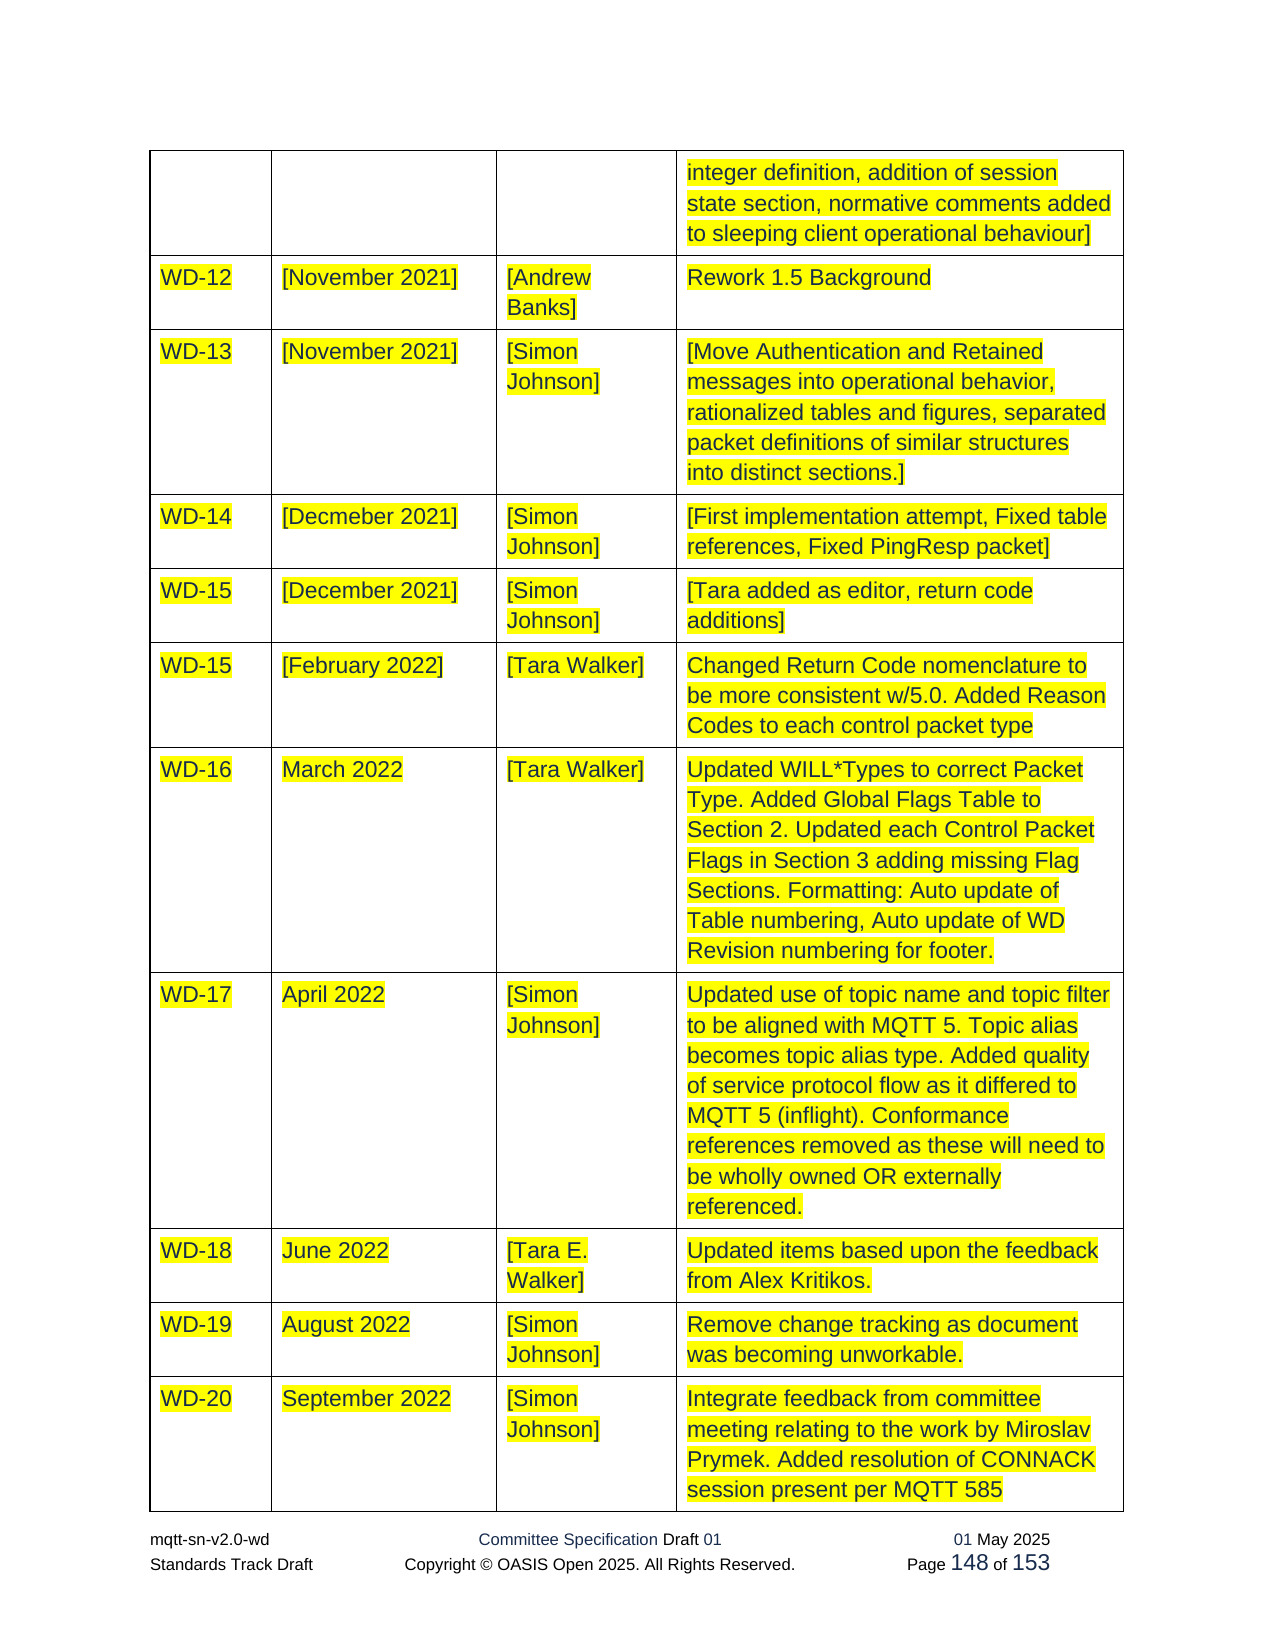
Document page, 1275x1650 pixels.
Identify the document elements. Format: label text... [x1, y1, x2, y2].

table_cell WD-12 [151, 256, 271, 329]
table_cell [Simon Johnson] [497, 1303, 676, 1376]
table_cell WD-15 [151, 569, 271, 642]
table_cell WD-18 [151, 1229, 271, 1302]
table_cell WD-14 [151, 495, 271, 568]
table_cell Changed Return Code nomenclature to be more consistent w/5.0. Added Reason Codes to each control packet type [677, 643, 1123, 747]
table_cell September 2022 [272, 1377, 496, 1511]
table_cell Updated WILL*Types to correct Packet Type. Added Global Flags Table to Section 2. Updated each Control Packet Flags in Section 3 adding missing Flag Sections. Formatting: Auto update of Table numbering, Auto update of WD Revision numbering for footer. [677, 748, 1123, 972]
table_cell [November 2021] [272, 330, 496, 494]
table_cell Rework 1.5 Background [677, 256, 1123, 329]
table_cell [Tara E. Walker] [497, 1229, 676, 1302]
table_cell August 2022 [272, 1303, 496, 1376]
table_cell Updated items based upon the feedback from Alex Kritikos. [677, 1229, 1123, 1302]
table_cell [272, 151, 496, 254]
table_cell [November 2021] [272, 256, 496, 329]
table_cell [February 2022] [272, 643, 496, 747]
table_cell [December 2021] [272, 569, 496, 642]
table_cell [Decmeber 2021] [272, 495, 496, 568]
table_cell Updated use of topic name and topic filter to be aligned with MQTT 5. Topic alias becomes topic alias type. Added quality of service protocol flow as it differed to MQTT 5 (inflight). Conformance references removed as these will need to be wholly owned OR externally referenced. [677, 973, 1123, 1227]
table_cell [Simon Johnson] [497, 1377, 676, 1511]
table_cell [First implementation attempt, Fixed table references, Fixed PingResp packet] [677, 495, 1123, 568]
table_cell Remove change tracking as document was becoming unworkable. [677, 1303, 1123, 1376]
table_cell [Simon Johnson] [497, 330, 676, 494]
table_cell [Tara added as editor, return code additions] [677, 569, 1123, 642]
table_cell [Simon Johnson] [497, 569, 676, 642]
table_cell June 2022 [272, 1229, 496, 1302]
table_cell integer definition, addition of session state section, normative comments added to sleeping client operational behaviour] [677, 151, 1123, 254]
table_cell [Tara Walker] [497, 748, 676, 972]
table_cell WD-15 [151, 643, 271, 747]
table_cell [Simon Johnson] [497, 495, 676, 568]
table_cell [Tara Walker] [497, 643, 676, 747]
table_cell WD-17 [151, 973, 271, 1227]
table_cell [151, 151, 271, 254]
table_cell WD-16 [151, 748, 271, 972]
table_cell [Simon Johnson] [497, 973, 676, 1227]
table_cell WD-20 [151, 1377, 271, 1511]
table_cell Integrate feedback from committee meeting relating to the work by Miroslav Prymek. Added resolution of CONNACK session present per MQTT 585 [677, 1377, 1123, 1511]
table_cell [497, 151, 676, 254]
table_cell [Move Authentication and Retained messages into operational behavior, rationalized tables and figures, separated packet definitions of similar structures into distinct sections.] [677, 330, 1123, 494]
table_cell WD-19 [151, 1303, 271, 1376]
table_cell WD-13 [151, 330, 271, 494]
table_cell April 2022 [272, 973, 496, 1227]
table_cell [Andrew Banks] [497, 256, 676, 329]
table_cell March 2022 [272, 748, 496, 972]
